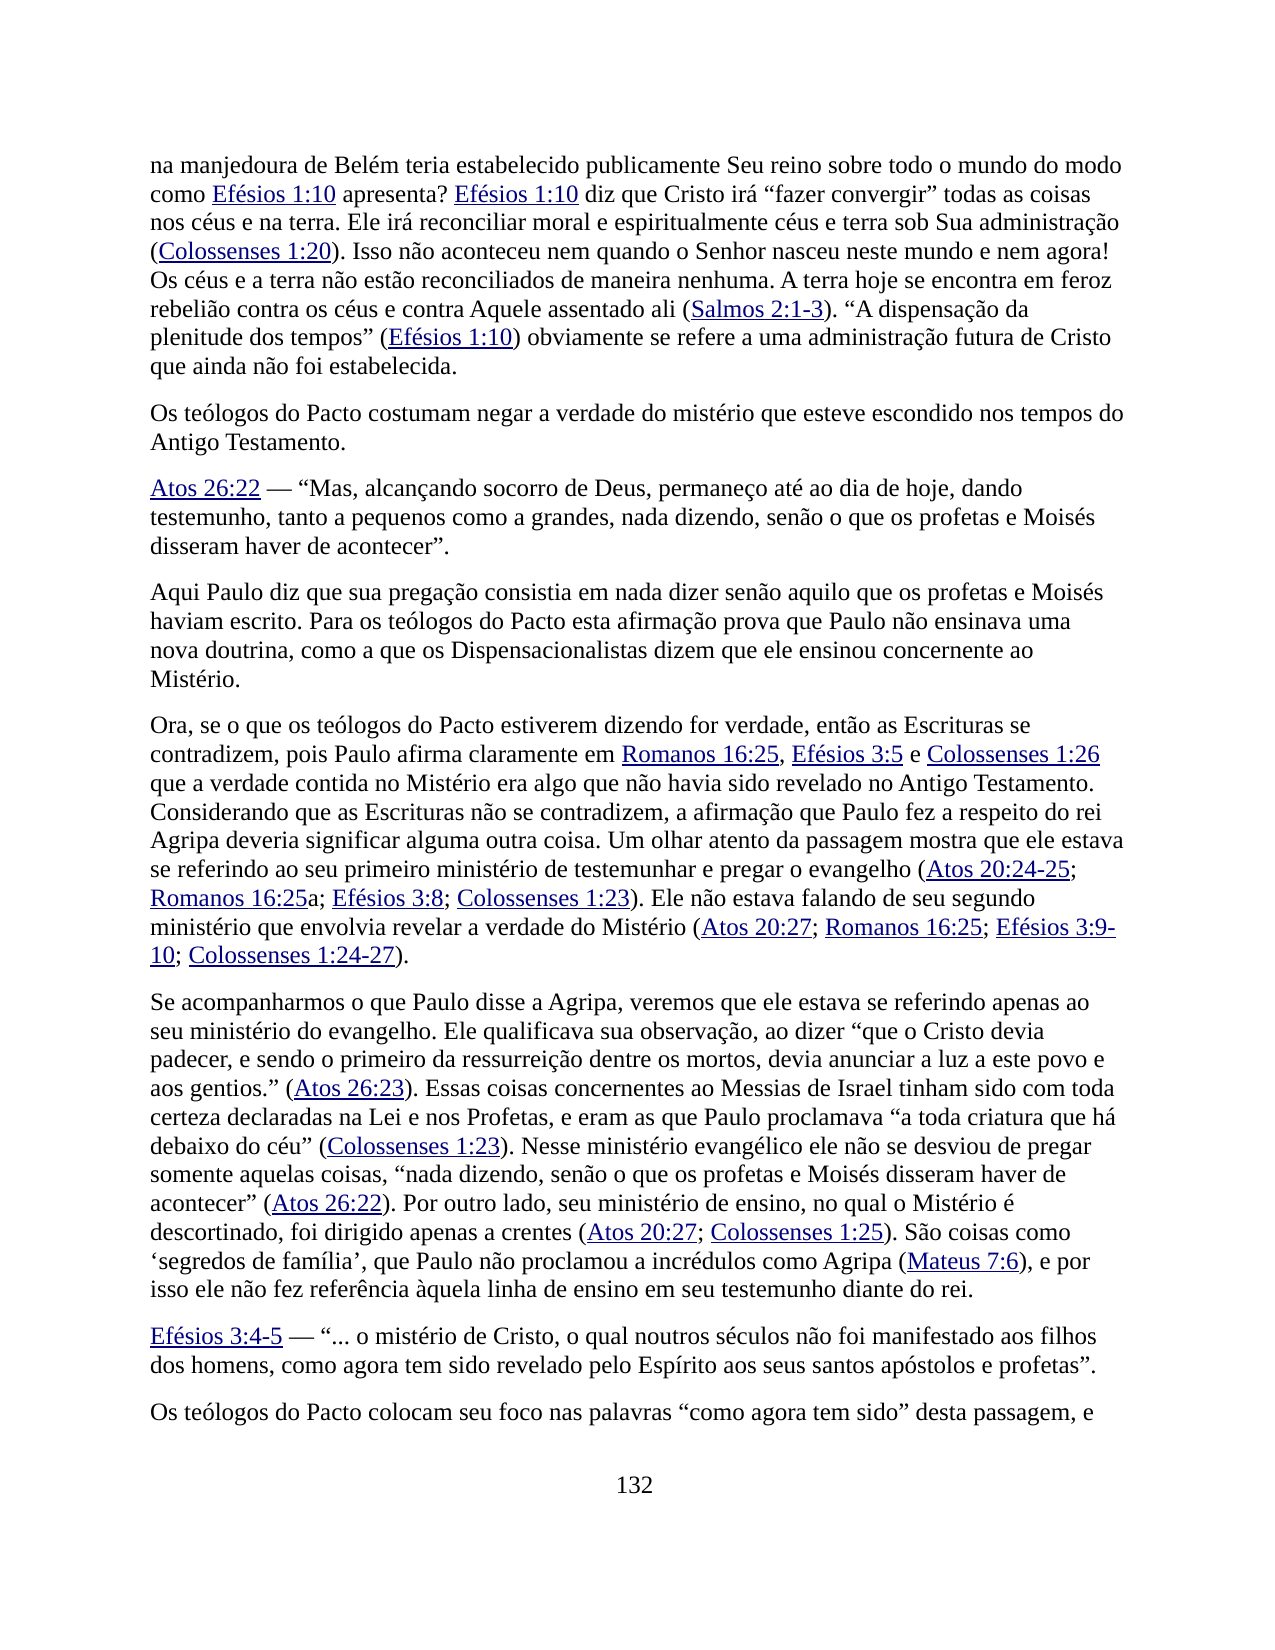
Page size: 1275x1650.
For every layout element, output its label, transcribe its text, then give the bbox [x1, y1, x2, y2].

text Aqui Paulo diz que sua pregação consistia em nada dizer senão aquilo que os profetas e Moisés haviam escrito. Para os teólogos do Pacto esta afirmação prova que Paulo não ensinava uma nova doutrina, como a que os Dispensacionalistas dizem que ele ensinou concernente ao Mistério. [150, 577, 1125, 692]
text Ora, se o que os teólogos do Pacto estiverem dizendo for verdade, então as Escrituras se contradizem, pois Paulo afirma claramente em Romanos 16:25, Efésios 3:5 e Colossenses 1:26 que a verdade contida no Mistério era algo que não havia sido revelado no Antigo Testamento. Considerando que as Escrituras não se contradizem, a afirmação que Paulo fez a respeito do rei Agripa deveria significar alguma outra coisa. Um olhar atento da passagem mostra que ele estava se referindo ao seu primeiro ministério de testemunhar e pregar o evangelho (Atos 20:24-25; Romanos 16:25a; Efésios 3:8; Colossenses 1:23). Ele não estava falando de seu segundo ministério que envolvia revelar a verdade do Mistério (Atos 20:27; Romanos 16:25; Efésios 3:9-10; Colossenses 1:24-27). [150, 710, 1125, 969]
text Efésios 3:4-5 — “... o mistério de Cristo, o qual noutros séculos não foi manifestado aos filhos dos homens, como agora tem sido revelado pelo Espírito aos seus santos apóstolos e profetas”. [150, 1321, 1125, 1379]
text Atos 26:22 — “Mas, alcançando socorro de Deus, permaneço até ao dia de hoje, dando testemunho, tanto a pequenos como a grandes, nada dizendo, senão o que os profetas e Moisés disseram haver de acontecer”. [150, 473, 1125, 559]
text Os teólogos do Pacto costumam negar a verdade do mistério que esteve escondido nos tempos do Antigo Testamento. [150, 398, 1125, 455]
text Se acompanharmos o que Paulo disse a Agripa, veremos que ele estava se referindo apenas ao seu ministério do evangelho. Ele qualificava sua observação, ao dizer “que o Cristo devia padecer, e sendo o primeiro da ressurreição dentre os mortos, devia anunciar a luz a este povo e aos gentios.” (Atos 26:23). Essas coisas concernentes ao Messias de Israel tinham sido com toda certeza declaradas na Lei e nos Profetas, e eram as que Paulo proclamava “a toda criatura que há debaixo do céu” (Colossenses 1:23). Nesse ministério evangélico ele não se desviou de pregar somente aquelas coisas, “nada dizendo, senão o que os profetas e Moisés disseram haver de acontecer” (Atos 26:22). Por outro lado, seu ministério de ensino, no qual o Mistério é descortinado, foi dirigido apenas a crentes (Atos 20:27; Colossenses 1:25). São coisas como ‘segredos de família’, que Paulo não proclamou a incrédulos como Agripa (Mateus 7:6), e por isso ele não fez referência àquela linha de ensino em seu testemunho diante do rei. [150, 987, 1125, 1303]
text na manjedoura de Belém teria estabelecido publicamente Seu reino sobre todo o mundo do modo como Efésios 1:10 apresenta? Efésios 1:10 diz que Cristo irá “fazer convergir” todas as coisas nos céus e na terra. Ele irá reconciliar moral e espiritualmente céus e terra sob Sua administração (Colossenses 1:20). Isso não aconteceu nem quando o Senhor nasceu neste mundo e nem agora! Os céus e a terra não estão reconciliados de maneira nenhuma. A terra hoje se encontra em feroz rebelião contra os céus e contra Aquele assentado ali (Salmos 2:1-3). “A dispensação da plenitude dos tempos” (Efésios 1:10) obviamente se refere a uma administração futura de Cristo que ainda não foi estabelecida. [150, 150, 1125, 380]
text Os teólogos do Pacto colocam seu foco nas palavras “como agora tem sido” desta passagem, e [150, 1397, 1125, 1425]
